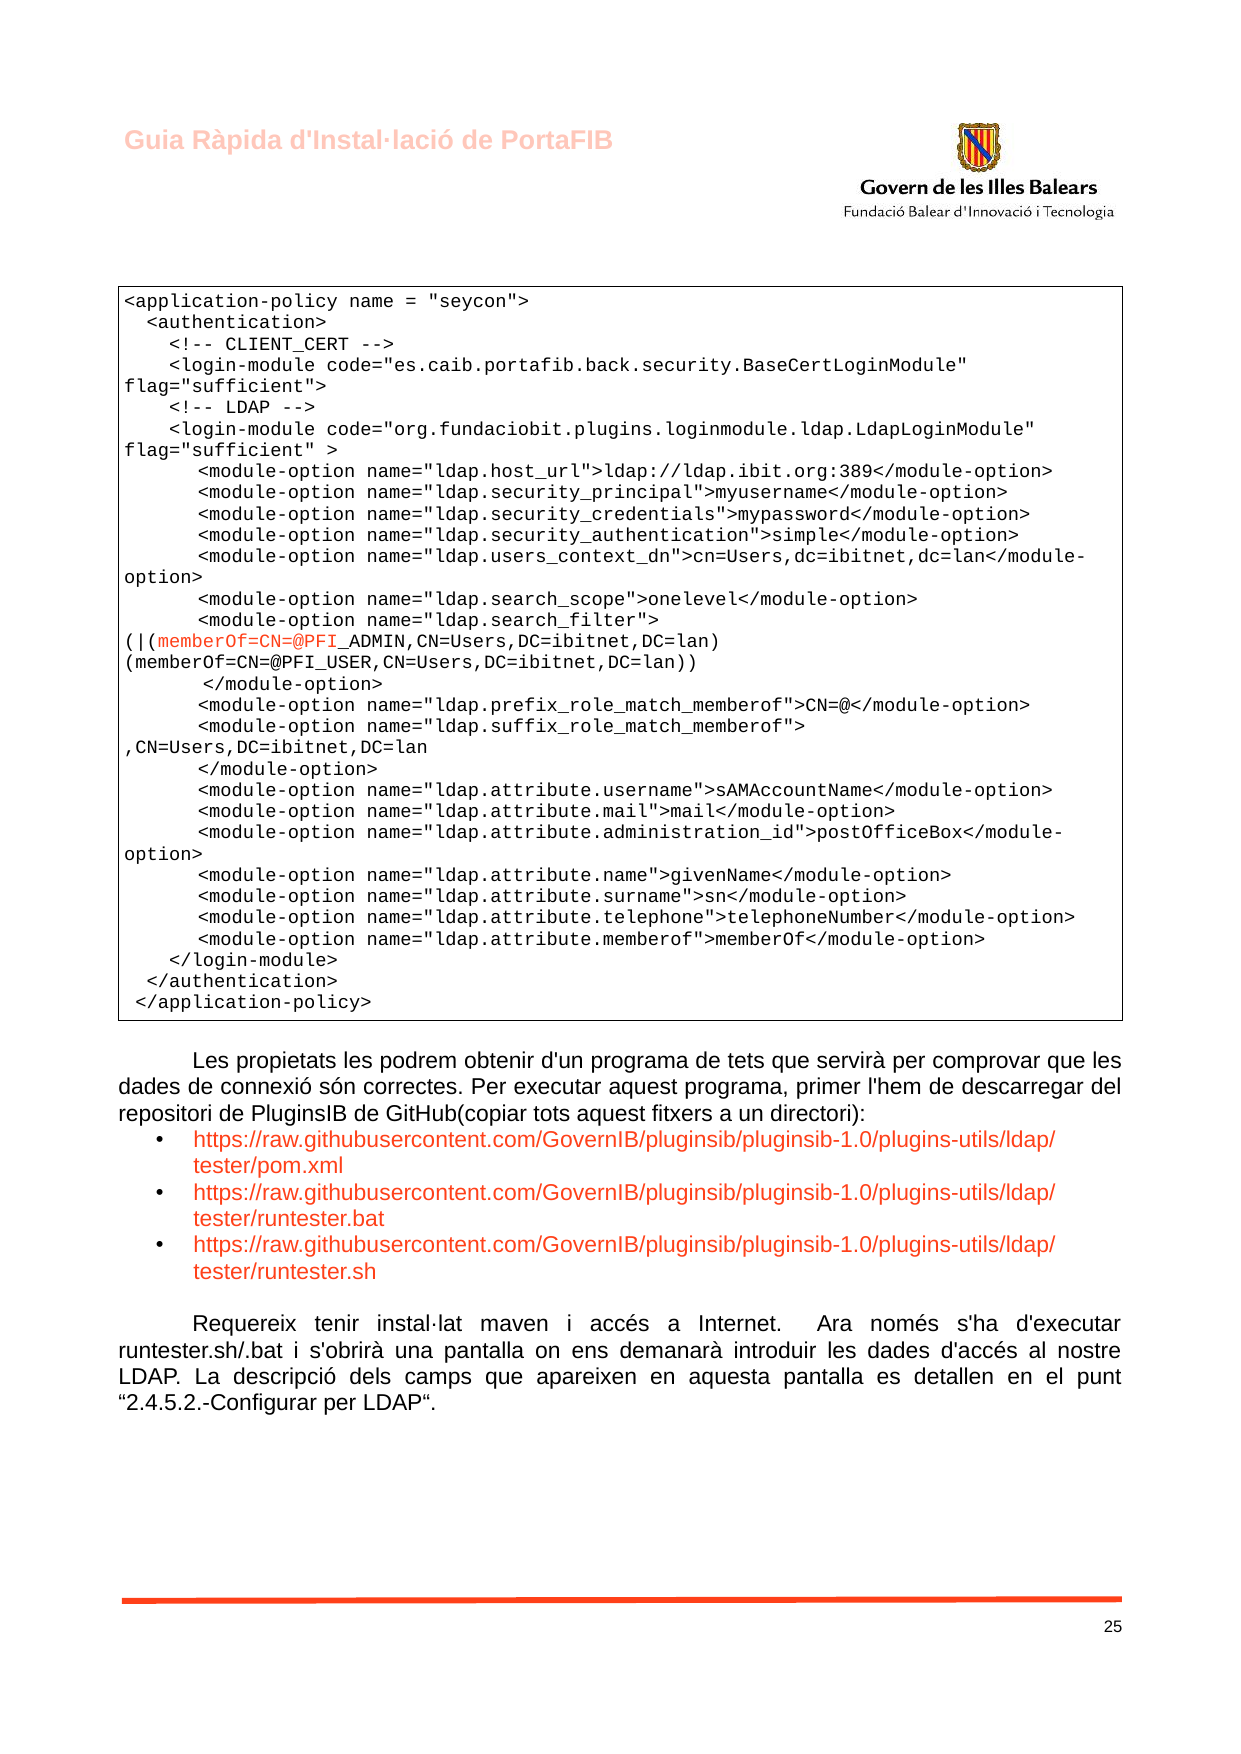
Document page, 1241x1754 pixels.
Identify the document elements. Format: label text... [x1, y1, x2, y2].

table_header <application-policy name = "seycon"> <authentication> <!-- CLIENT_CERT --> <login-module code="es.caib.portafib.back.security.BaseCertLoginModule" flag="sufficient"> <!-- LDAP --> <login-module code="org.fundaciobit.plugins.loginmodule.ldap.LdapLoginModule" flag="sufficient" > <module-option name="ldap.host_url">ldap://ldap.ibit.org:389</module-option> <module-option name="ldap.security_principal">myusername</module-option> <module-option name="ldap.security_credentials">mypassword</module-option> <module-option name="ldap.security_authentication">simple</module-option> <module-option name="ldap.users_context_dn">cn=Users,dc=ibitnet,dc=lan</module-option> <module-option name="ldap.search_scope">onelevel</module-option> <module-option name="ldap.search_filter"> (|(memberOf=CN=@PFI_ADMIN,CN=Users,DC=ibitnet,DC=lan)(memberOf=CN=@PFI_USER,CN=Users,DC=ibitnet,DC=lan)) </module-option> <module-option name="ldap.prefix_role_match_memberof">CN=@</module-option> <module-option name="ldap.suffix_role_match_memberof"> ,CN=Users,DC=ibitnet,DC=lan </module-option> <module-option name="ldap.attribute.username">sAMAccountName</module-option> <module-option name="ldap.attribute.mail">mail</module-option> <module-option name="ldap.attribute.administration_id">postOfficeBox</module-option> <module-option name="ldap.attribute.name">givenName</module-option> <module-option name="ldap.attribute.surname">sn</module-option> <module-option name="ldap.attribute.telephone">telephoneNumber</module-option> <module-option name="ldap.attribute.memberof">memberOf</module-option> </login-module> </authentication> </application-policy> [119, 287, 1122, 1020]
list https://raw.githubusercontent.com/GovernIB/pluginsib/pluginsib-1.0/plugins-utils/ldap/tester/runtester.sh [156, 1231, 1122, 1284]
text Requereix tenir instal·lat maven i accés a Internet. Ara només s'ha d'executar runtester.sh/.bat i s'obrirà una pantalla on ens demanarà introduir les dades d'accés al nostre LDAP. La descripció dels camps que apareixen en aquesta pantalla es detallen en el punt “2.4.5.2Configurar per LDAP“. [118, 1310, 1122, 1416]
list https://raw.githubusercontent.com/GovernIB/pluginsib/pluginsib-1.0/plugins-utils/ldap/tester/pom.xml [156, 1126, 1122, 1178]
text Les propietats les podrem obtenir d'un programa de tets que servirà per comprovar que les dades de connexió són correctes. Per executar aquest programa, primer l'hem de descarregar del repositori de PluginsIB de GitHub(copiar tots aquest fitxers a un directori): [118, 1047, 1122, 1126]
list https://raw.githubusercontent.com/GovernIB/pluginsib/pluginsib-1.0/plugins-utils/ldap/tester/runtester.bat [156, 1178, 1122, 1231]
picture [840, 123, 1117, 220]
